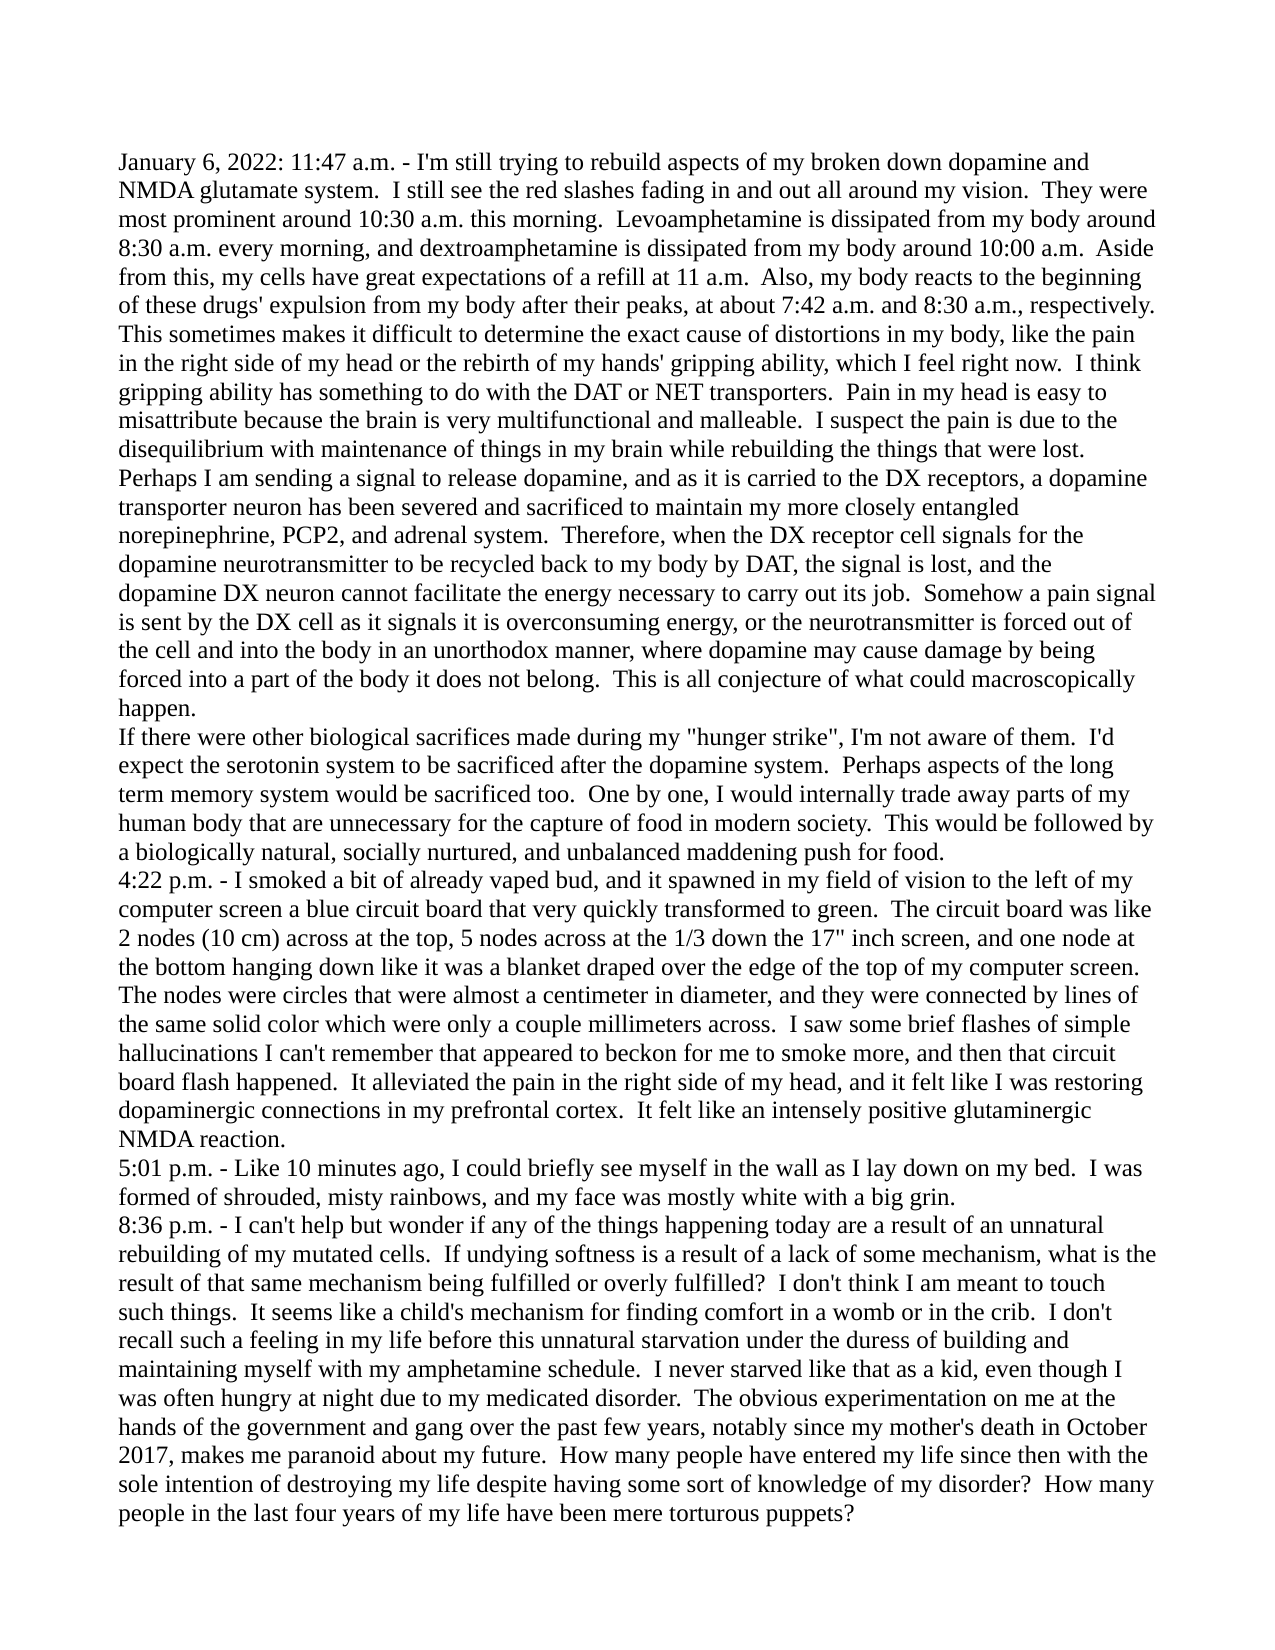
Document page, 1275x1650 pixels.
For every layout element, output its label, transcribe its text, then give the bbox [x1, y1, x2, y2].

text If there were other biological sacrifices made during my "hunger strike", I'm not aware of them. I'd expect the serotonin system to be sacrificed after the dopamine system. Perhaps aspects of the long term memory system would be sacrificed too. One by one, I would internally trade away parts of my human body that are unnecessary for the capture of food in modern society. This would be followed by a biologically natural, socially nurtured, and unbalanced maddening push for food. [118, 722, 1157, 866]
text 5:01 p.m. - Like 10 minutes ago, I could briefly see myself in the wall as I lay down on my bed. I was formed of shrouded, misty rainbows, and my face was mostly white with a big grin. [118, 1153, 1157, 1211]
text 4:22 p.m. - I smoked a bit of already vaped bud, and it spawned in my field of vision to the left of my computer screen a blue circuit board that very quickly transformed to green. The circuit board was like 2 nodes (10 cm) across at the top, 5 nodes across at the 1/3 down the 17" inch screen, and one node at the bottom hanging down like it was a blanket draped over the edge of the top of my computer screen. The nodes were circles that were almost a centimeter in diameter, and they were connected by lines of the same solid color which were only a couple millimeters across. I saw some brief flashes of simple hallucinations I can't remember that appeared to beckon for me to smoke more, and then that circuit board flash happened. It alleviated the pain in the right side of my head, and it felt like I was restoring dopaminergic connections in my prefrontal cortex. It felt like an intensely positive glutaminergic NMDA reaction. [118, 866, 1157, 1153]
text 8:36 p.m. - I can't help but wonder if any of the things happening today are a result of an unnatural rebuilding of my mutated cells. If undying softness is a result of a lack of some mechanism, what is the result of that same mechanism being fulfilled or overly fulfilled? I don't think I am meant to touch such things. It seems like a child's mechanism for finding comfort in a womb or in the crib. I don't recall such a feeling in my life before this unnatural starvation under the duress of building and maintaining myself with my amphetamine schedule. I never starved like that as a kid, even though I was often hungry at night due to my medicated disorder. The obvious experimentation on me at the hands of the government and gang over the past few years, notably since my mother's death in October 2017, makes me paranoid about my future. How many people have entered my life since then with the sole intention of destroying my life despite having some sort of knowledge of my disorder? How many people in the last four years of my life have been mere torturous puppets? [118, 1211, 1157, 1527]
text January 6, 2022: 11:47 a.m. - I'm still trying to rebuild aspects of my broken down dopamine and NMDA glutamate system. I still see the red slashes fading in and out all around my vision. They were most prominent around 10:30 a.m. this morning. Levoamphetamine is dissipated from my body around 8:30 a.m. every morning, and dextroamphetamine is dissipated from my body around 10:00 a.m. Aside from this, my cells have great expectations of a refill at 11 a.m. Also, my body reacts to the beginning of these drugs' expulsion from my body after their peaks, at about 7:42 a.m. and 8:30 a.m., respectively. This sometimes makes it difficult to determine the exact cause of distortions in my body, like the pain in the right side of my head or the rebirth of my hands' gripping ability, which I feel right now. I think gripping ability has something to do with the DAT or NET transporters. Pain in my head is easy to misattribute because the brain is very multifunctional and malleable. I suspect the pain is due to the disequilibrium with maintenance of things in my brain while rebuilding the things that were lost. Perhaps I am sending a signal to release dopamine, and as it is carried to the DX receptors, a dopamine transporter neuron has been severed and sacrificed to maintain my more closely entangled norepinephrine, PCP2, and adrenal system. Therefore, when the DX receptor cell signals for the dopamine neurotransmitter to be recycled back to my body by DAT, the signal is lost, and the dopamine DX neuron cannot facilitate the energy necessary to carry out its job. Somehow a pain signal is sent by the DX cell as it signals it is overconsuming energy, or the neurotransmitter is forced out of the cell and into the body in an unorthodox manner, where dopamine may cause damage by being forced into a part of the body it does not belong. This is all conjecture of what could macroscopically happen. [118, 147, 1157, 722]
